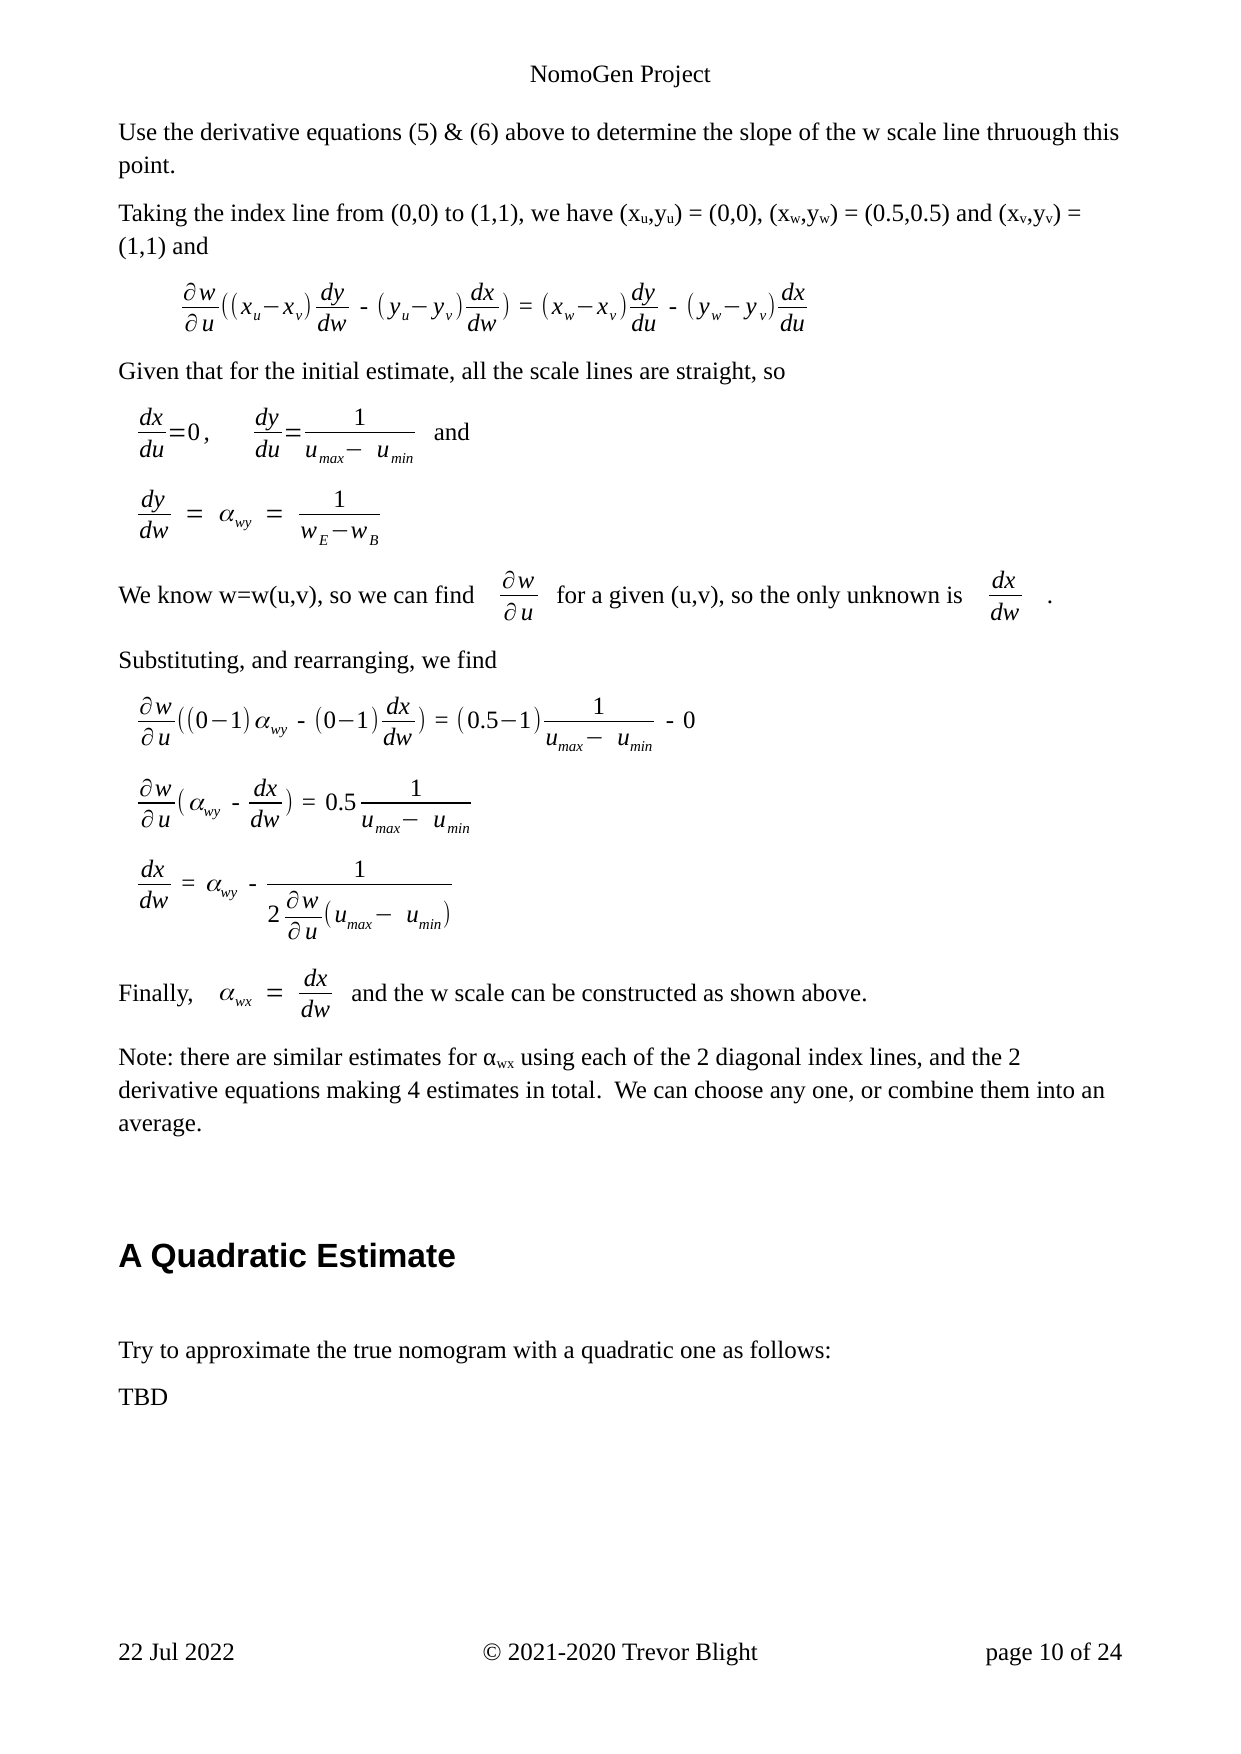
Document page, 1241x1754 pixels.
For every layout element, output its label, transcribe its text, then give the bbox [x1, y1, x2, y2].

text and [118, 404, 1122, 467]
subtitle A Quadratic Estimate [118, 1236, 1122, 1274]
text Note: there are similar estimates for αwx using each of the 2 diagonal index lines, and the 2 derivative equations making 4 estimates in total. We can choose any one, or combine them into an average. [118, 1042, 1122, 1137]
text We know w=w(u,v), so we can find for a given (u,v), so the only unknown is . [118, 567, 1122, 626]
text Given that for the initial estimate, all the scale lines are straight, so [118, 356, 1122, 385]
text Taking the index line from (0,0) to (1,1), we have (xu,yu) = (0,0), (xw,yw) = (0.5,0.5) and (xv,yv) = (1,1) and [118, 198, 1122, 260]
text TBD [118, 1382, 1122, 1411]
text Finally, and the w scale can be constructed as shown above. [118, 965, 1122, 1024]
text Substituting, and rearranging, we find [118, 645, 1122, 674]
text Use the derivative equations (5) & (6) above to determine the slope of the w scale line thruough this point. [118, 117, 1122, 179]
text Try to approximate the true nomogram with a quadratic one as follows: [118, 1335, 1122, 1363]
